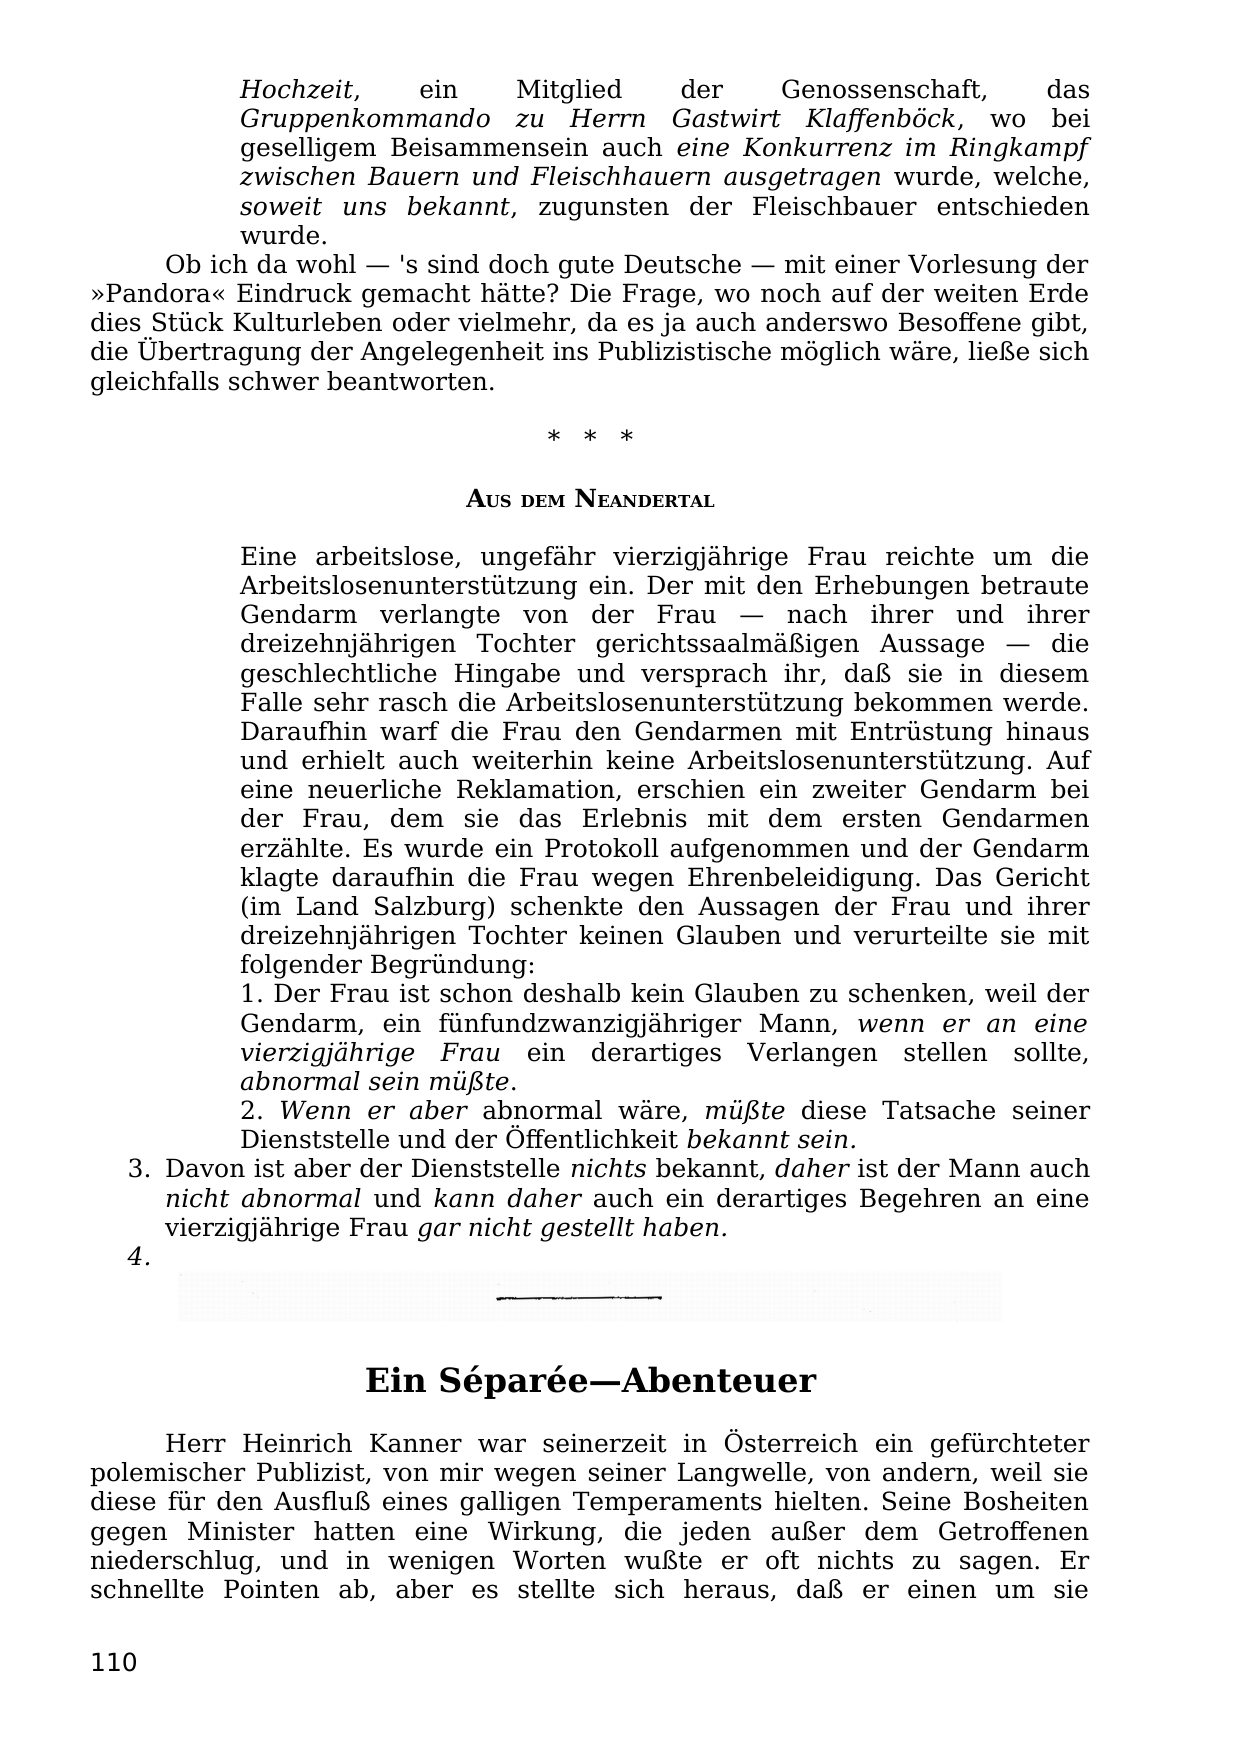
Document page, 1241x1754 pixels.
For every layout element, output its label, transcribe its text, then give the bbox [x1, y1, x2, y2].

text * * * [90, 425, 1091, 454]
picture [177, 1271, 1003, 1322]
text Eine arbeitslose, ungefähr vierzigjährige Frau reichte um die Arbeitslosenunterstützung ein. Der mit den Erhebungen betraute Gendarm verlangte von der Frau — nach ihrer und ihrer dreizehnjährigen Tochter gerichtssaalmäßigen Aussage — die geschlechtliche Hingabe und versprach ihr, daß sie in diesem Falle sehr rasch die Arbeitslosenunterstützung bekommen werde. Daraufhin warf die Frau den Gendarmen mit Entrüstung hinaus und erhielt auch weiterhin keine Arbeitslosenunterstützung. Auf eine neuerliche Reklamation, erschien ein zweiter Gendarm bei der Frau, dem sie das Erlebnis mit dem ersten Gendarmen erzählte. Es wurde ein Protokoll aufgenommen und der Gendarm klagte daraufhin die Frau wegen Ehrenbeleidigung. Das Gericht (im Land Salzburg) schenkte den Aussagen der Frau und ihrer dreizehnjährigen Tochter keinen Glauben und verurteilte sie mit folgender Begründung: [240, 542, 1091, 979]
text Herr Heinrich Kanner war seinerzeit in Österreich ein gefürchteter polemischer Publizist, von mir wegen seiner Langwelle, von andern, weil sie diese für den Ausfluß eines galligen Temperaments hielten. Seine Bosheiten gegen Minister hatten eine Wirkung, die jeden außer dem Getroffenen niederschlug, und in wenigen Worten wußte er oft nichts zu sagen. Er schnellte Pointen ab, aber es stellte sich heraus, daß er einen um sie [90, 1429, 1091, 1604]
text 2. Wenn er aber abnormal wäre, müßte diese Tatsache seiner Dienststelle und der Öffentlichkeit bekannt sein. [240, 1096, 1091, 1154]
text Ob ich da wohl — 's sind doch gute Deutsche — mit einer Vorlesung der »Pandora« Eindruck gemacht hätte? Die Frage, wo noch auf der weiten Erde dies Stück Kulturleben oder vielmehr, da es ja auch anderswo Besoffene gibt, die Übertragung der Angelegenheit ins Publizistische möglich wäre, ließe sich gleichfalls schwer beantworten. [90, 250, 1091, 396]
text 1. Der Frau ist schon deshalb kein Glauben zu schenken, weil der Gendarm, ein fünfundzwanzigjähriger Mann, wenn er an eine vierzigjährige Frau ein derartiges Verlangen stellen sollte, abnormal sein müßte. [240, 979, 1091, 1096]
list Davon ist aber der Dienststelle nichts bekannt, daher ist der Mann auch nicht abnormal und kann daher auch ein derartiges Begehren an eine vierzigjährige Frau gar nicht gestellt haben. [127, 1154, 1091, 1242]
text Hochzeit, ein Mitglied der Genossenschaft, das Gruppenkommando zu Herrn Gastwirt Klaffenböck, wo bei geselligem Beisammensein auch eine Konkurrenz im Ringkampf zwischen Bauern und Fleischhauern ausgetragen wurde, welche, soweit uns bekannt, zugunsten der Fleischbauer entschieden wurde. [240, 75, 1091, 250]
text Aus dem Neandertal [90, 483, 1091, 513]
text Ein Séparée—Abenteuer [90, 1361, 1091, 1400]
